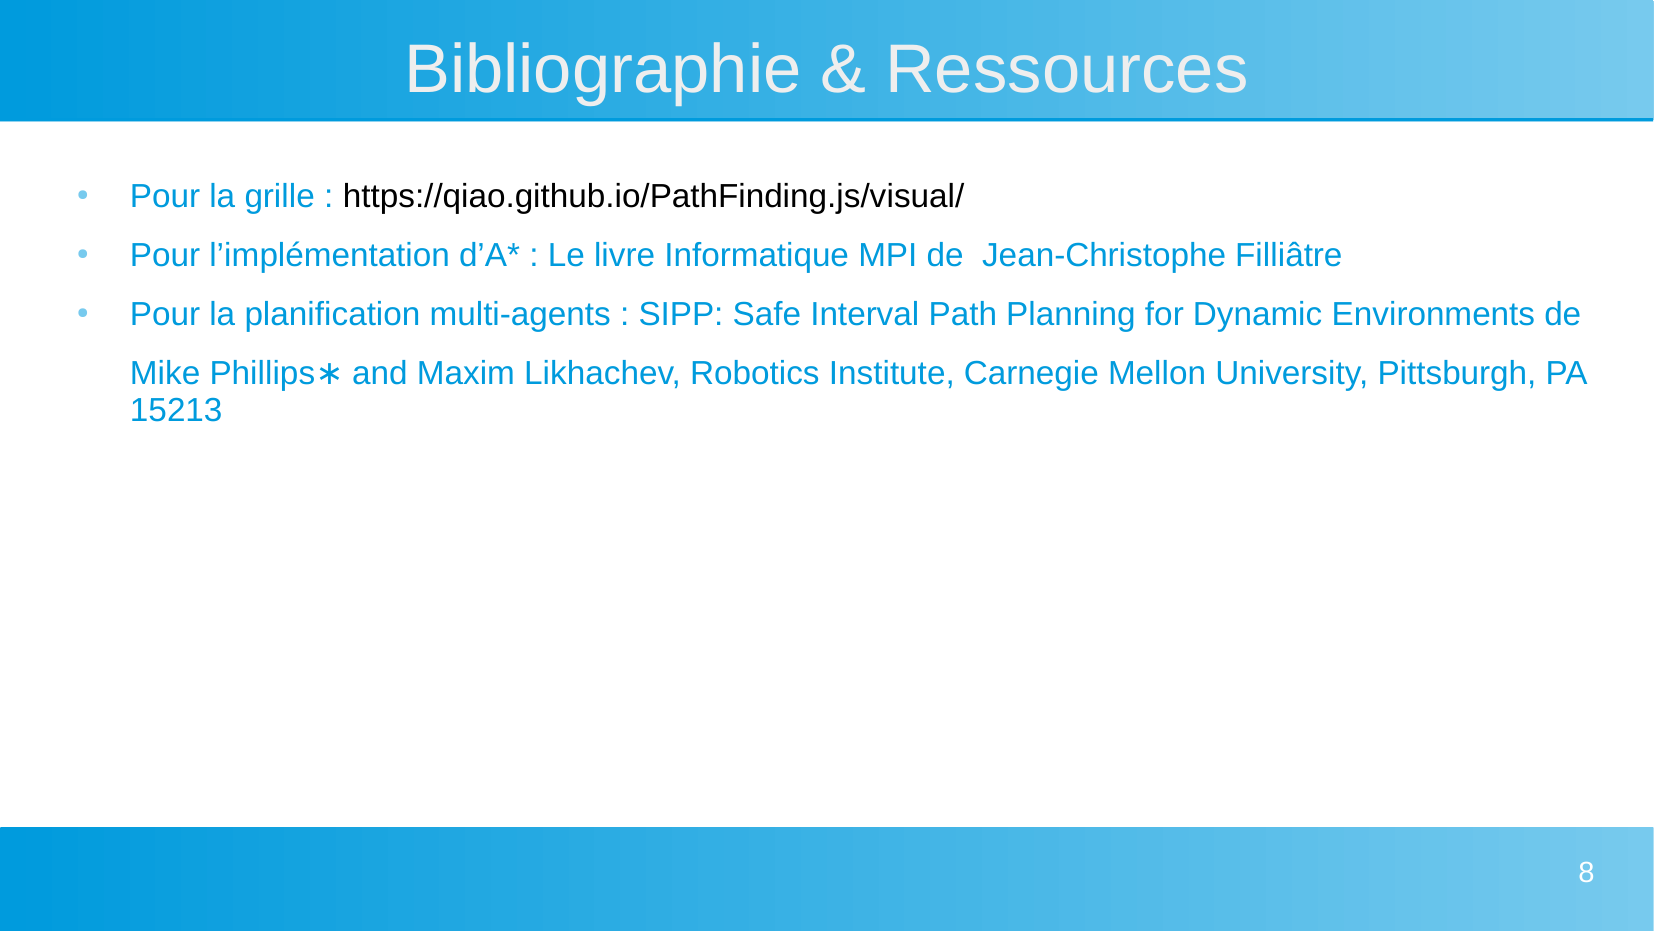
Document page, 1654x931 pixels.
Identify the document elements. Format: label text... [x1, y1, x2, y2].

title Bibliographie & Ressources [59, 29, 1595, 108]
list Pour la grille : https://qiao.github.io/PathFinding.js/visual/ Pour l’implémentation d’A* : Le livre Informatique MPI de Jean-Christophe Filliâtre Pour la planification multi-agents : SIPP: Safe Interval Path Planning for Dynamic Environments de Mike Phillips∗ and Maxim Likhachev, Robotics Institute, Carnegie Mellon University, Pittsburgh, PA 15213 [59, 177, 1595, 768]
